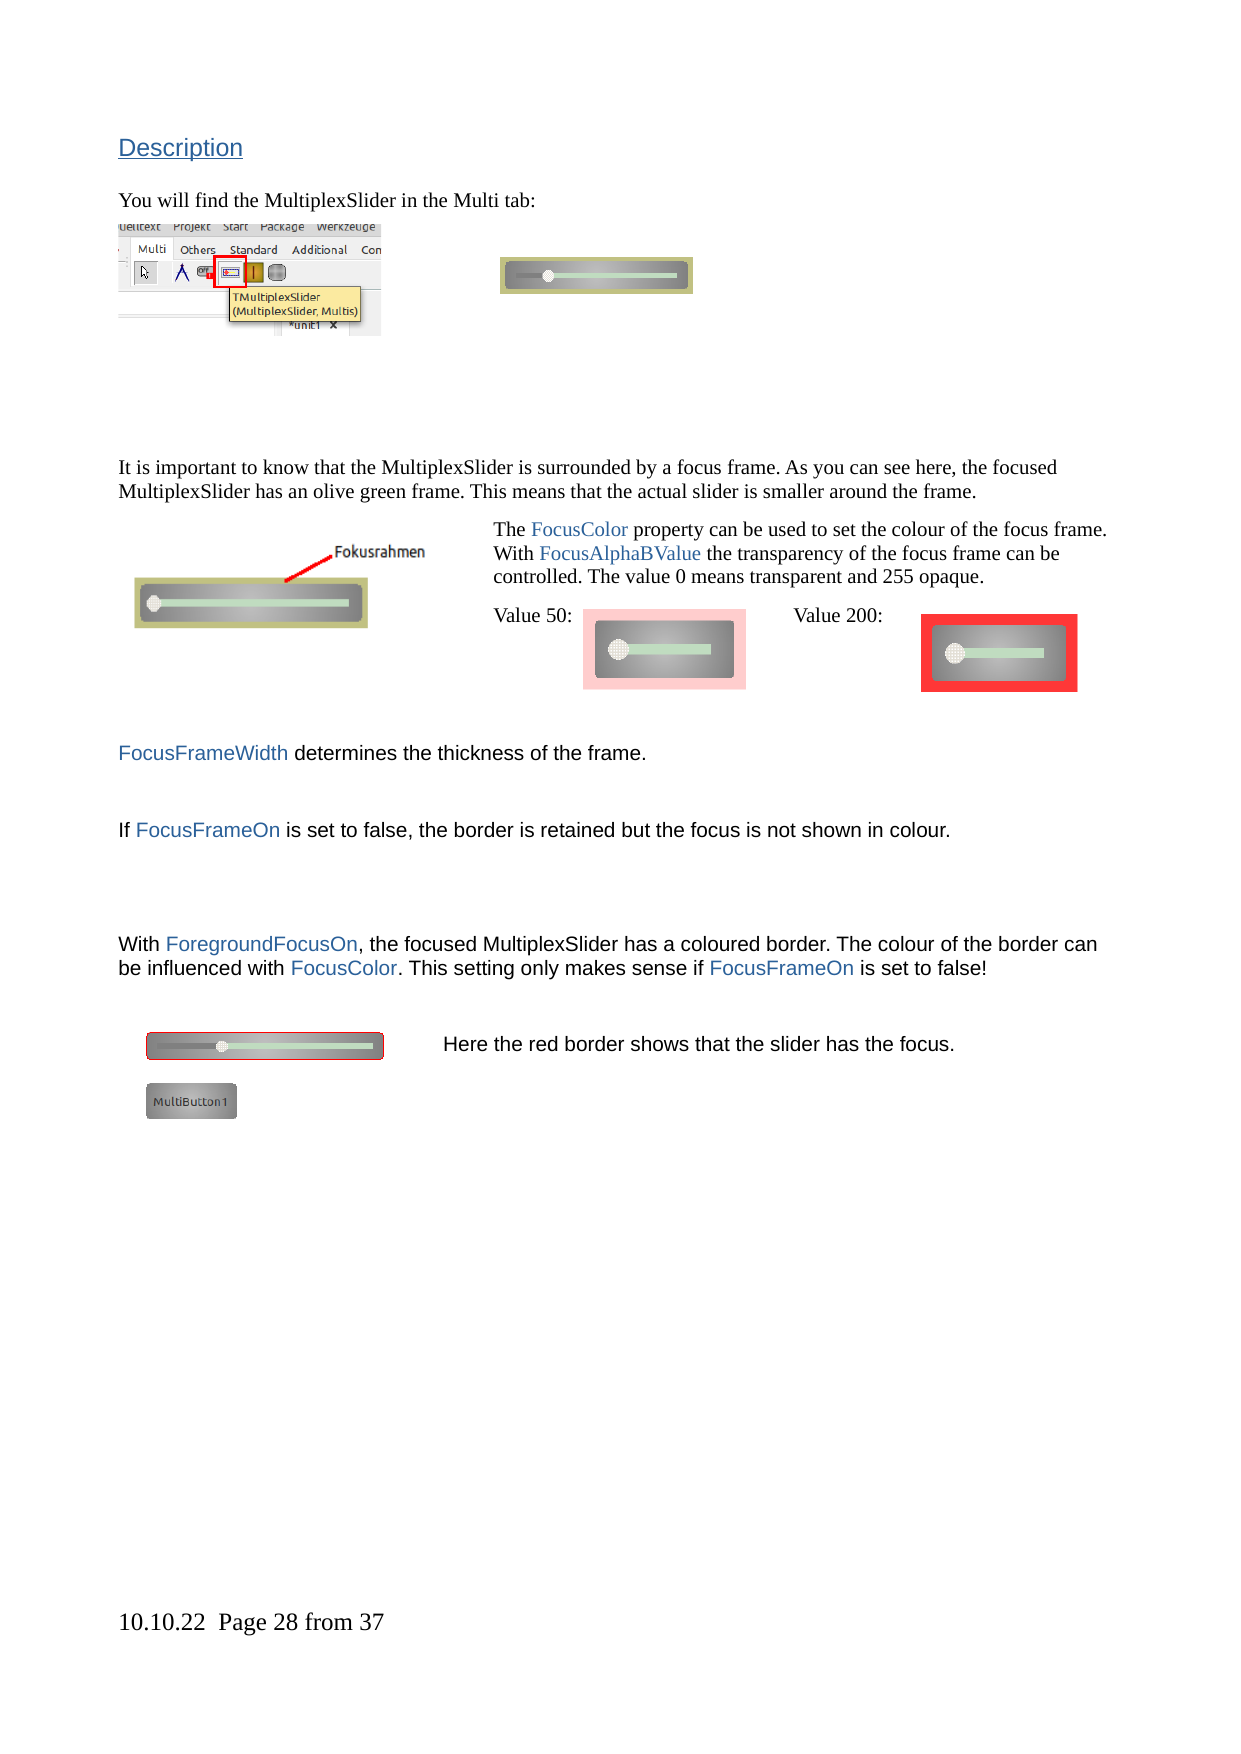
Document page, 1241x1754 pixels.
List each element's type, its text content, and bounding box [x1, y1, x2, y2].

text The FocusColor property can be used to set the colour of the focus frame. With FocusAlphaBValue the transparency of the focus frame can be controlled. The value 0 means transparent and 255 opaque. [118, 518, 1122, 589]
picture [120, 1012, 425, 1148]
text It is important to know that the MultiplexSlider is surrounded by a focus frame. As you can see here, the focused MultiplexSlider has an olive green frame. This means that the actual slider is smaller around the frame. [118, 456, 1122, 503]
picture [119, 531, 439, 651]
text Value 200: [754, 603, 1122, 651]
picture [914, 607, 1086, 702]
subtitle Description [118, 133, 1122, 161]
picture [576, 603, 754, 700]
text With ForegroundFocusOn, the focused MultiplexSlider has a coloured border. The colour of the border can be influenced with FocusColor. This setting only makes sense if FocusFrameOn is set to false! [118, 933, 1122, 980]
text Here the red border shows that the slider has the focus. [425, 1033, 1122, 1057]
text Value 50: [439, 603, 576, 651]
picture [489, 245, 704, 304]
picture [118, 224, 382, 336]
text You will find the MultiplexSlider in the Multi tab: [118, 188, 1122, 212]
text FocusFrameWidth determines the thickness of the frame. [118, 742, 1122, 765]
text If FocusFrameOn is set to false, the border is retained but the focus is not shown in colour. [118, 818, 1122, 842]
